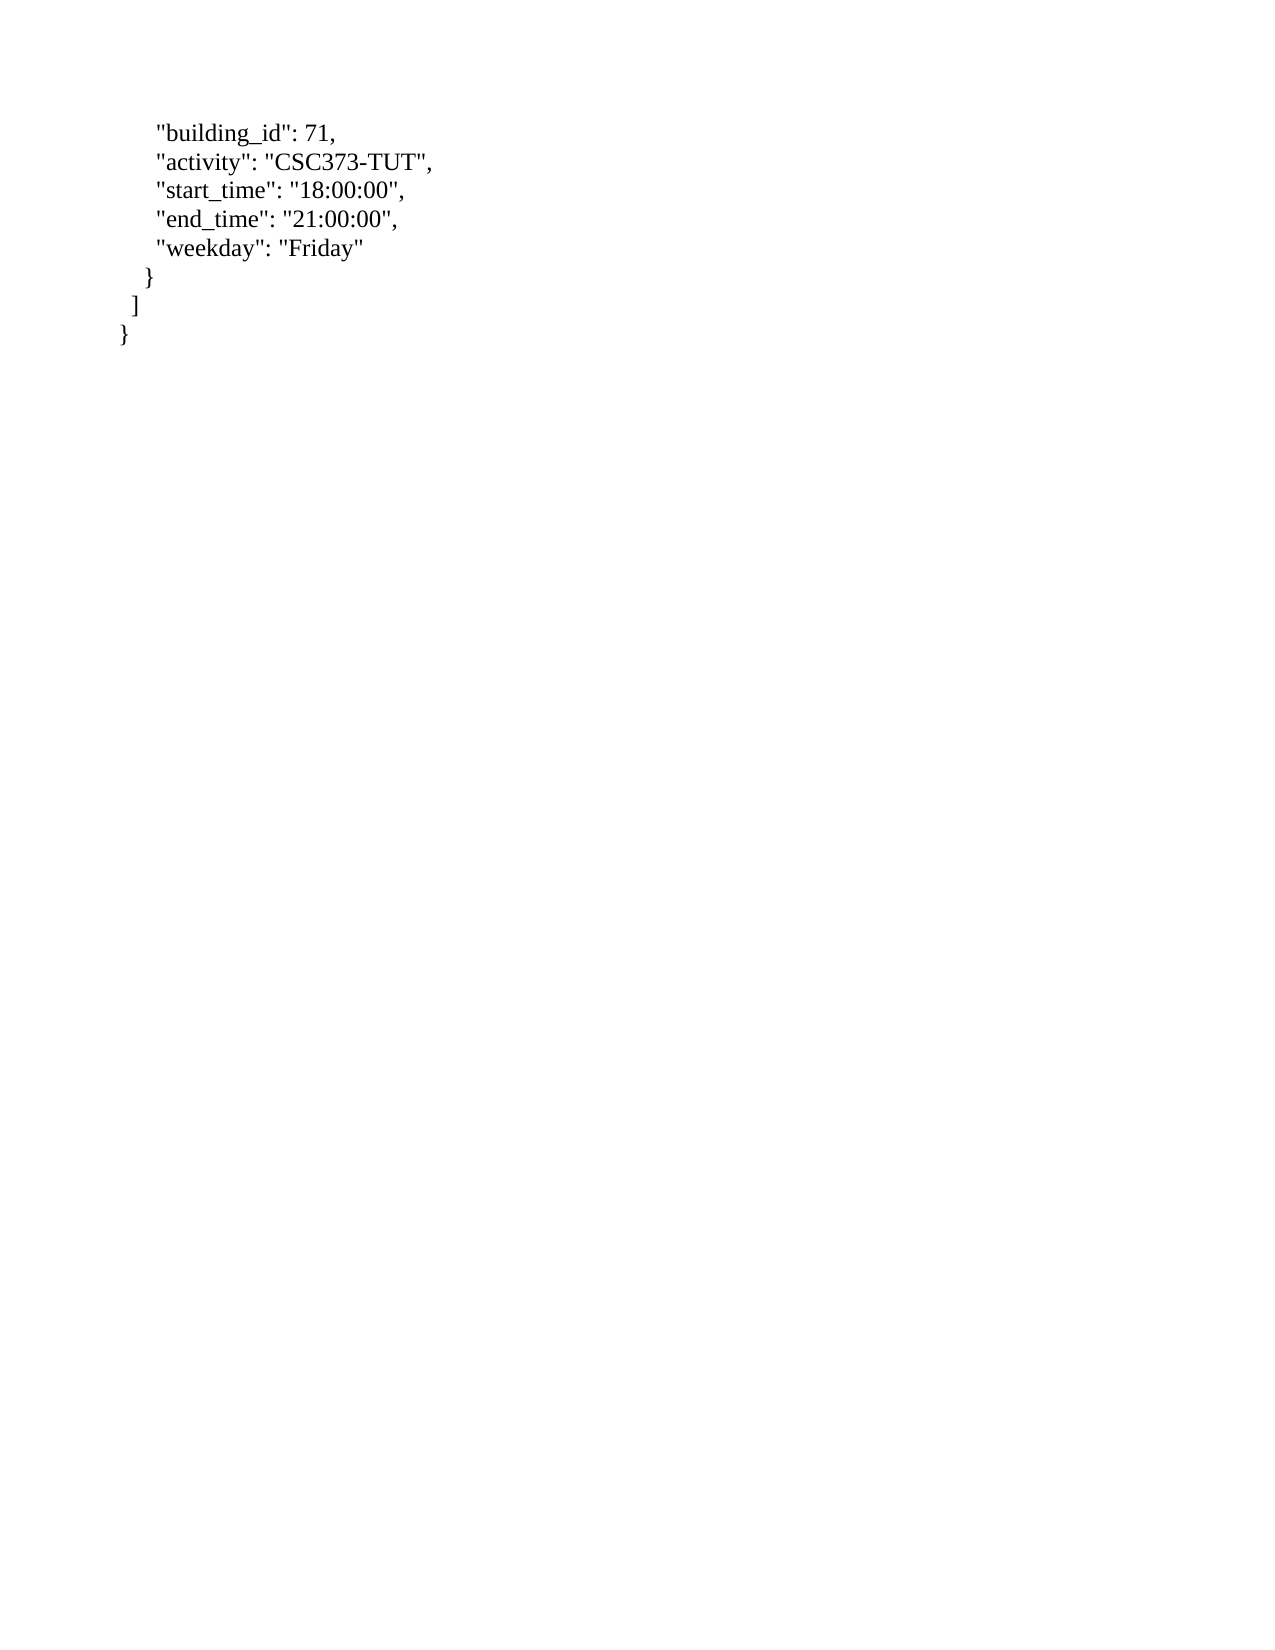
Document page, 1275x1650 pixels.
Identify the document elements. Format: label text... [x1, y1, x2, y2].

text "weekday": "Friday" [118, 233, 1157, 262]
text "building_id": 71, [118, 118, 1157, 147]
text "end_time": "21:00:00", [118, 204, 1157, 233]
text "start_time": "18:00:00", [118, 176, 1157, 204]
text } [118, 319, 1157, 348]
text ] [118, 291, 1157, 319]
text "activity": "CSC373-TUT", [118, 147, 1157, 176]
text } [118, 262, 1157, 291]
